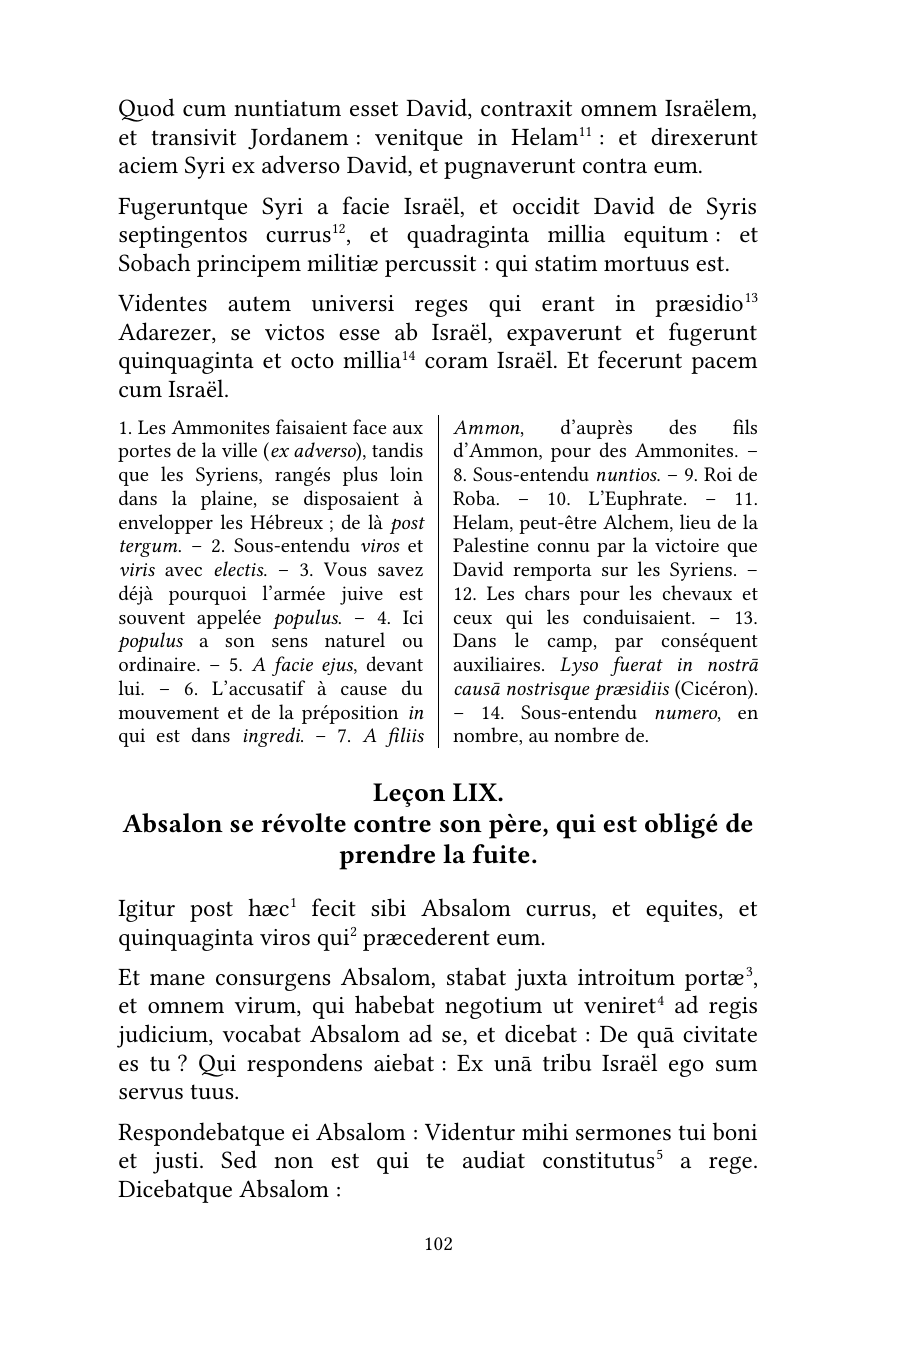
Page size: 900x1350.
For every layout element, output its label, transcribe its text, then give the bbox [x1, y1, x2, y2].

text Fugeruntque Syri a facie Israël, et occidit David de Syris septingentos currus12, et quadraginta millia equitum : et Sobach principem militiæ percussit : qui statim mortuus est. [118, 192, 758, 278]
text Quod cum nuntiatum esset David, contraxit omnem Israëlem, et transivit Jordanem : venitque in Helam11 : et direxerunt aciem Syri ex adverso David, et pugnaverunt contra eum. [118, 94, 758, 180]
text Videntes autem universi reges qui erant in præsidio13 Adarezer, se victos esse ab Israël, expaverunt et fugerunt quinquaginta et octo millia14 coram Israël. Et fecerunt pacem cum Israël. [118, 289, 758, 404]
text Respondebatque ei Absalom : Videntur mihi sermones tui boni et justi. Sed non est qui te audiat constitutus5 a rege. Dicebatque Absalom : [118, 1118, 758, 1203]
text 1. Les Ammonites faisaient face aux portes de la ville (ex adverso), tandis que les Syriens, rangés plus loin dans la plaine, se disposaient à envelopper les Hébreux ; de là post tergum. – 2. Sous-entendu viros et viris avec electis. – 3. Vous savez déjà pourquoi l’armée juive est souvent appelée populus. – 4. Ici populus a son sens naturel ou ordinaire. – 5. A facie ejus, devant lui. – 6. L’accusatif à cause du mouvement et de la préposition in qui est dans ingredi. – 7. A filiis [118, 416, 423, 748]
text Ammon, d’auprès des fils d’Ammon, pour des Ammonites. – 8. Sous-entendu nuntios. – 9. Roi de Roba. – 10. L’Euphrate. – 11. Helam, peut-être Alchem, lieu de la Palestine connu par la victoire que David remporta sur les Syriens. – 12. Les chars pour les chevaux et ceux qui les conduisaient. – 13. Dans le camp, par conséquent auxiliaires. Lyso fuerat in nostrā causā nostrisque præsidiis (Cicéron). – 14. Sous-entendu numero, en nombre, au nombre de. [453, 416, 758, 748]
text Igitur post hæc1 fecit sibi Absalom currus, et equites, et quinquaginta viros qui2 præcederent eum. [118, 894, 758, 951]
text Leçon LIX. Absalon se révolte contre son père, qui est obligé de prendre la fuite. [118, 778, 758, 870]
text Et mane consurgens Absalom, stabat juxta introitum portæ3, et omnem virum, qui habebat negotium ut veniret4 ad regis judicium, vocabat Absalom ad se, et dicebat : De quā civitate es tu ? Qui respondens aiebat : Ex unā tribu Israël ego sum servus tuus. [118, 963, 758, 1106]
